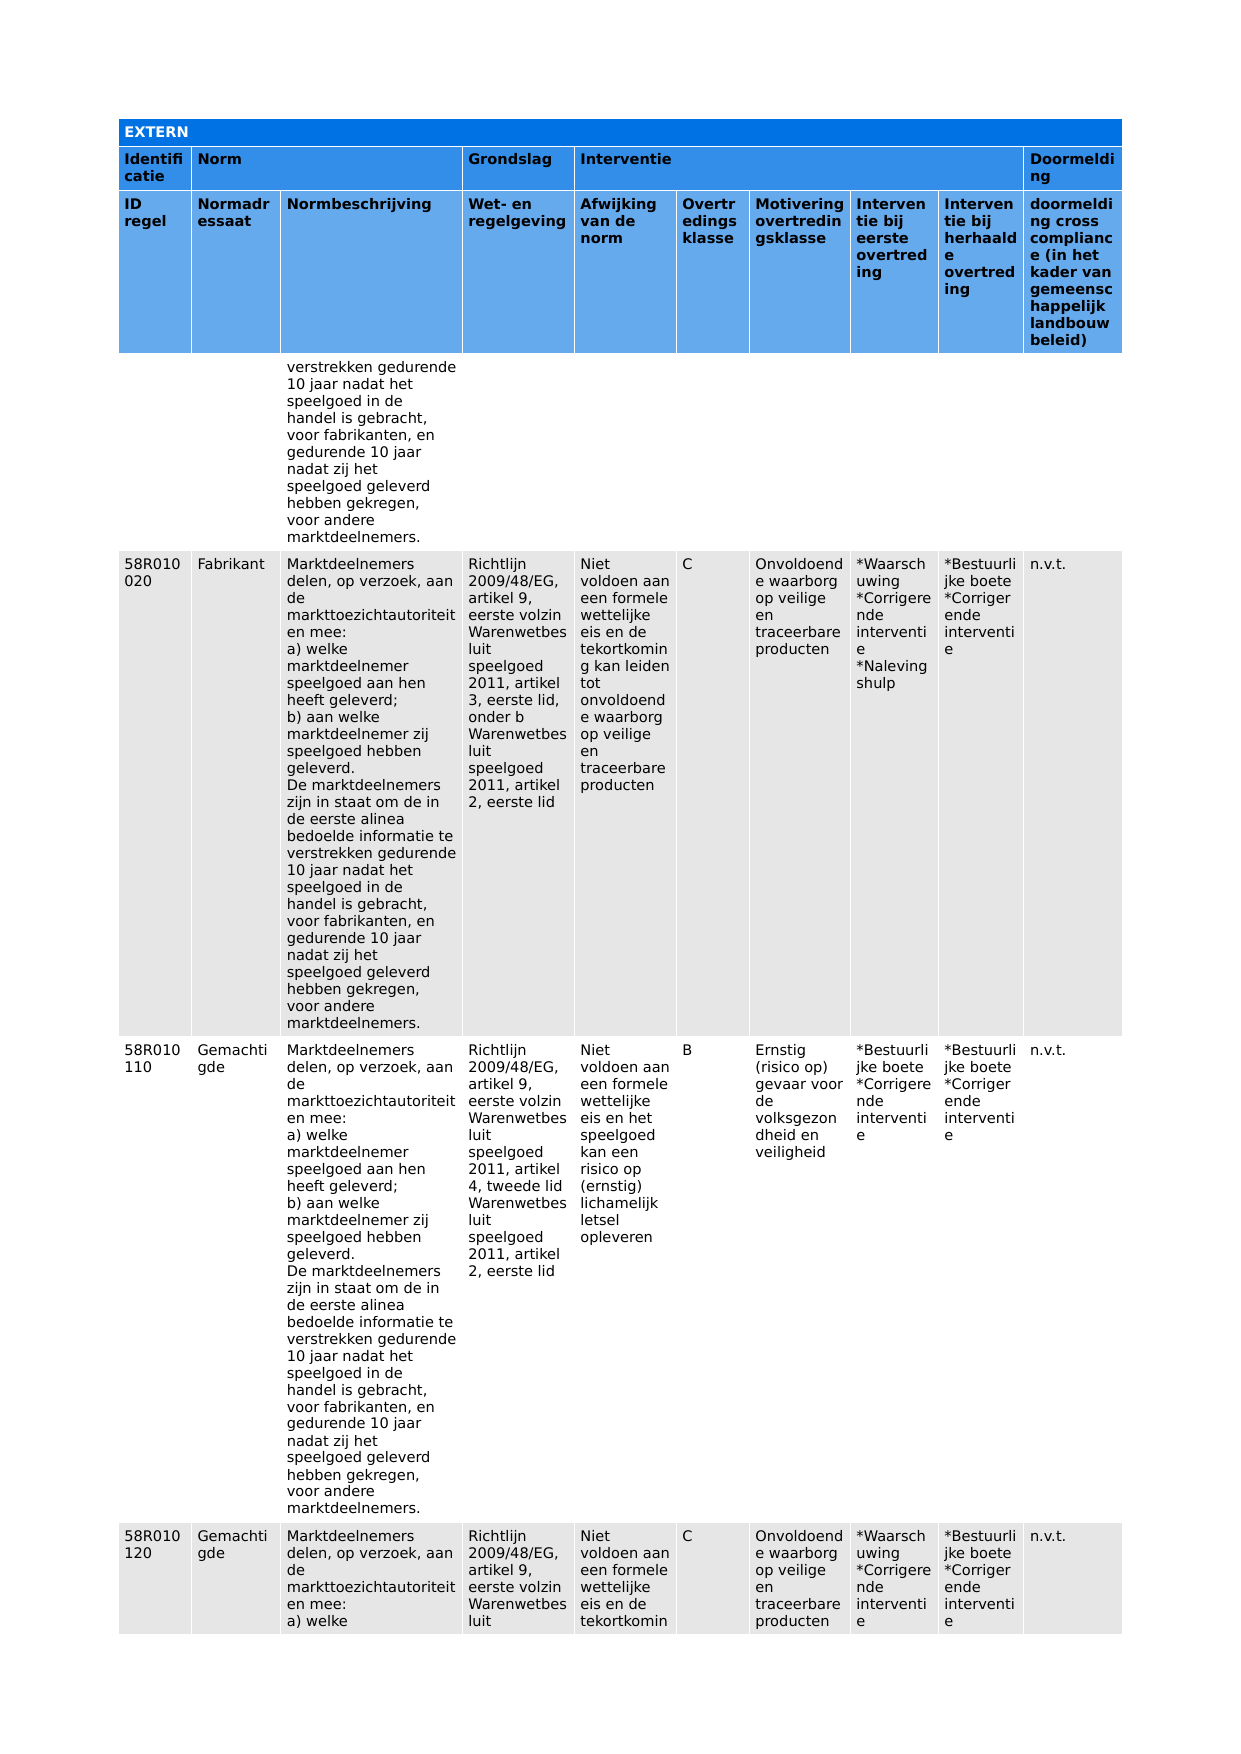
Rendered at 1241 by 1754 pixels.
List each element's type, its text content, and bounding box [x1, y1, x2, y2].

table_cell C [677, 551, 749, 1036]
table_cell Interventie [575, 147, 1023, 190]
table_cell Doormelding [1024, 147, 1122, 190]
table_cell Normbeschrijving [281, 191, 462, 353]
table_cell Onvoldoende waarborg op veilige en traceerbare producten [750, 1523, 850, 1634]
table_cell n.v.t. [1024, 551, 1122, 1036]
table_cell *Bestuurlijke boete *Corrigerende interventie [939, 1037, 1023, 1522]
table_cell Richtlijn 2009/48/EG, artikel 9, eerste volzin Warenwetbesluit speelgoed 2011, artikel 3, eerste lid, onder b Warenwetbesluit speelgoed 2011, artikel 2, eerste lid [463, 551, 574, 1036]
table_cell Richtlijn 2009/48/EG, artikel 9, eerste volzin Warenwetbesluit [463, 1523, 574, 1634]
table_cell verstrekken gedurende 10 jaar nadat het speelgoed in de handel is gebracht, voor fabrikanten, en gedurende 10 jaar nadat zij het speelgoed geleverd hebben gekregen, voor andere marktdeelnemers. [281, 354, 462, 550]
table_cell [1024, 354, 1122, 550]
table_cell doormelding cross compliance (in het kader van gemeenschappelijk landbouwbeleid) [1024, 191, 1122, 353]
table_cell Marktdeelnemers delen, op verzoek, aan de markttoezichtautoriteiten mee: a) welke marktdeelnemer speelgoed aan hen heeft geleverd; b) aan welke marktdeelnemer zij speelgoed hebben geleverd. De marktdeelnemers zijn in staat om de in de eerste alinea bedoelde informatie te verstrekken gedurende 10 jaar nadat het speelgoed in de handel is gebracht, voor fabrikanten, en gedurende 10 jaar nadat zij het speelgoed geleverd hebben gekregen, voor andere marktdeelnemers. [281, 1037, 462, 1522]
table_cell Niet voldoen aan een formele wettelijke eis en de tekortkoming kan leiden tot onvoldoende waarborg op veilige en traceerbare producten [575, 551, 676, 1036]
table_cell [851, 354, 938, 550]
table_cell Wet- en regelgeving [463, 191, 574, 353]
table_cell *Bestuurlijke boete *Corrigerende interventie [939, 551, 1023, 1036]
table_cell Overtredingsklasse [677, 191, 749, 353]
table_cell Onvoldoende waarborg op veilige en traceerbare producten [750, 551, 850, 1036]
table_cell Interventie bij herhaalde overtreding [939, 191, 1023, 353]
table_cell [192, 354, 280, 550]
table_cell 58R010020 [119, 551, 191, 1036]
table_cell B [677, 1037, 749, 1522]
table_cell C [677, 1523, 749, 1634]
table_cell Gemachtigde [192, 1037, 280, 1522]
table_cell Afwijking van de norm [575, 191, 676, 353]
table_cell Normadressaat [192, 191, 280, 353]
table_cell Gemachtigde [192, 1523, 280, 1634]
table_cell Grondslag [463, 147, 574, 190]
table_cell *Bestuurlijke boete *Corrigerende interventie [939, 1523, 1023, 1634]
table_cell Norm [192, 147, 462, 190]
table_cell Marktdeelnemers delen, op verzoek, aan de markttoezichtautoriteiten mee: a) welke marktdeelnemer speelgoed aan hen heeft geleverd; b) aan welke marktdeelnemer zij speelgoed hebben geleverd. De marktdeelnemers zijn in staat om de in de eerste alinea bedoelde informatie te verstrekken gedurende 10 jaar nadat het speelgoed in de handel is gebracht, voor fabrikanten, en gedurende 10 jaar nadat zij het speelgoed geleverd hebben gekregen, voor andere marktdeelnemers. [281, 551, 462, 1036]
table_cell 58R010110 [119, 1037, 191, 1522]
table_cell *Waarschuwing *Corrigerende interventie [851, 1523, 938, 1634]
table_cell Niet voldoen aan een formele wettelijke eis en de tekortkomin [575, 1523, 676, 1634]
table_cell [463, 354, 574, 550]
table_cell [750, 354, 850, 550]
table_cell [939, 354, 1023, 550]
table_cell Interventie bij eerste overtreding [851, 191, 938, 353]
table_cell *Waarschuwing *Corrigerende interventie *Nalevingshulp [851, 551, 938, 1036]
table_cell *Bestuurlijke boete *Corrigerende interventie [851, 1037, 938, 1522]
table_cell ID regel [119, 191, 191, 353]
table_cell Identificatie [119, 147, 191, 190]
table_cell [119, 354, 191, 550]
table_cell Niet voldoen aan een formele wettelijke eis en het speelgoed kan een risico op (ernstig) lichamelijk letsel opleveren [575, 1037, 676, 1522]
table_cell Marktdeelnemers delen, op verzoek, aan de markttoezichtautoriteiten mee: a) welke [281, 1523, 462, 1634]
table_cell Richtlijn 2009/48/EG, artikel 9, eerste volzin Warenwetbesluit speelgoed 2011, artikel 4, tweede lid Warenwetbesluit speelgoed 2011, artikel 2, eerste lid [463, 1037, 574, 1522]
table_cell [575, 354, 676, 550]
table_cell Motivering overtredingsklasse [750, 191, 850, 353]
table_cell 58R010120 [119, 1523, 191, 1634]
table_cell n.v.t. [1024, 1037, 1122, 1522]
table_header EXTERN [119, 119, 1122, 146]
table_cell Ernstig (risico op) gevaar voor de volksgezondheid en veiligheid [750, 1037, 850, 1522]
table_cell [677, 354, 749, 550]
table_cell n.v.t. [1024, 1523, 1122, 1634]
table_cell Fabrikant [192, 551, 280, 1036]
